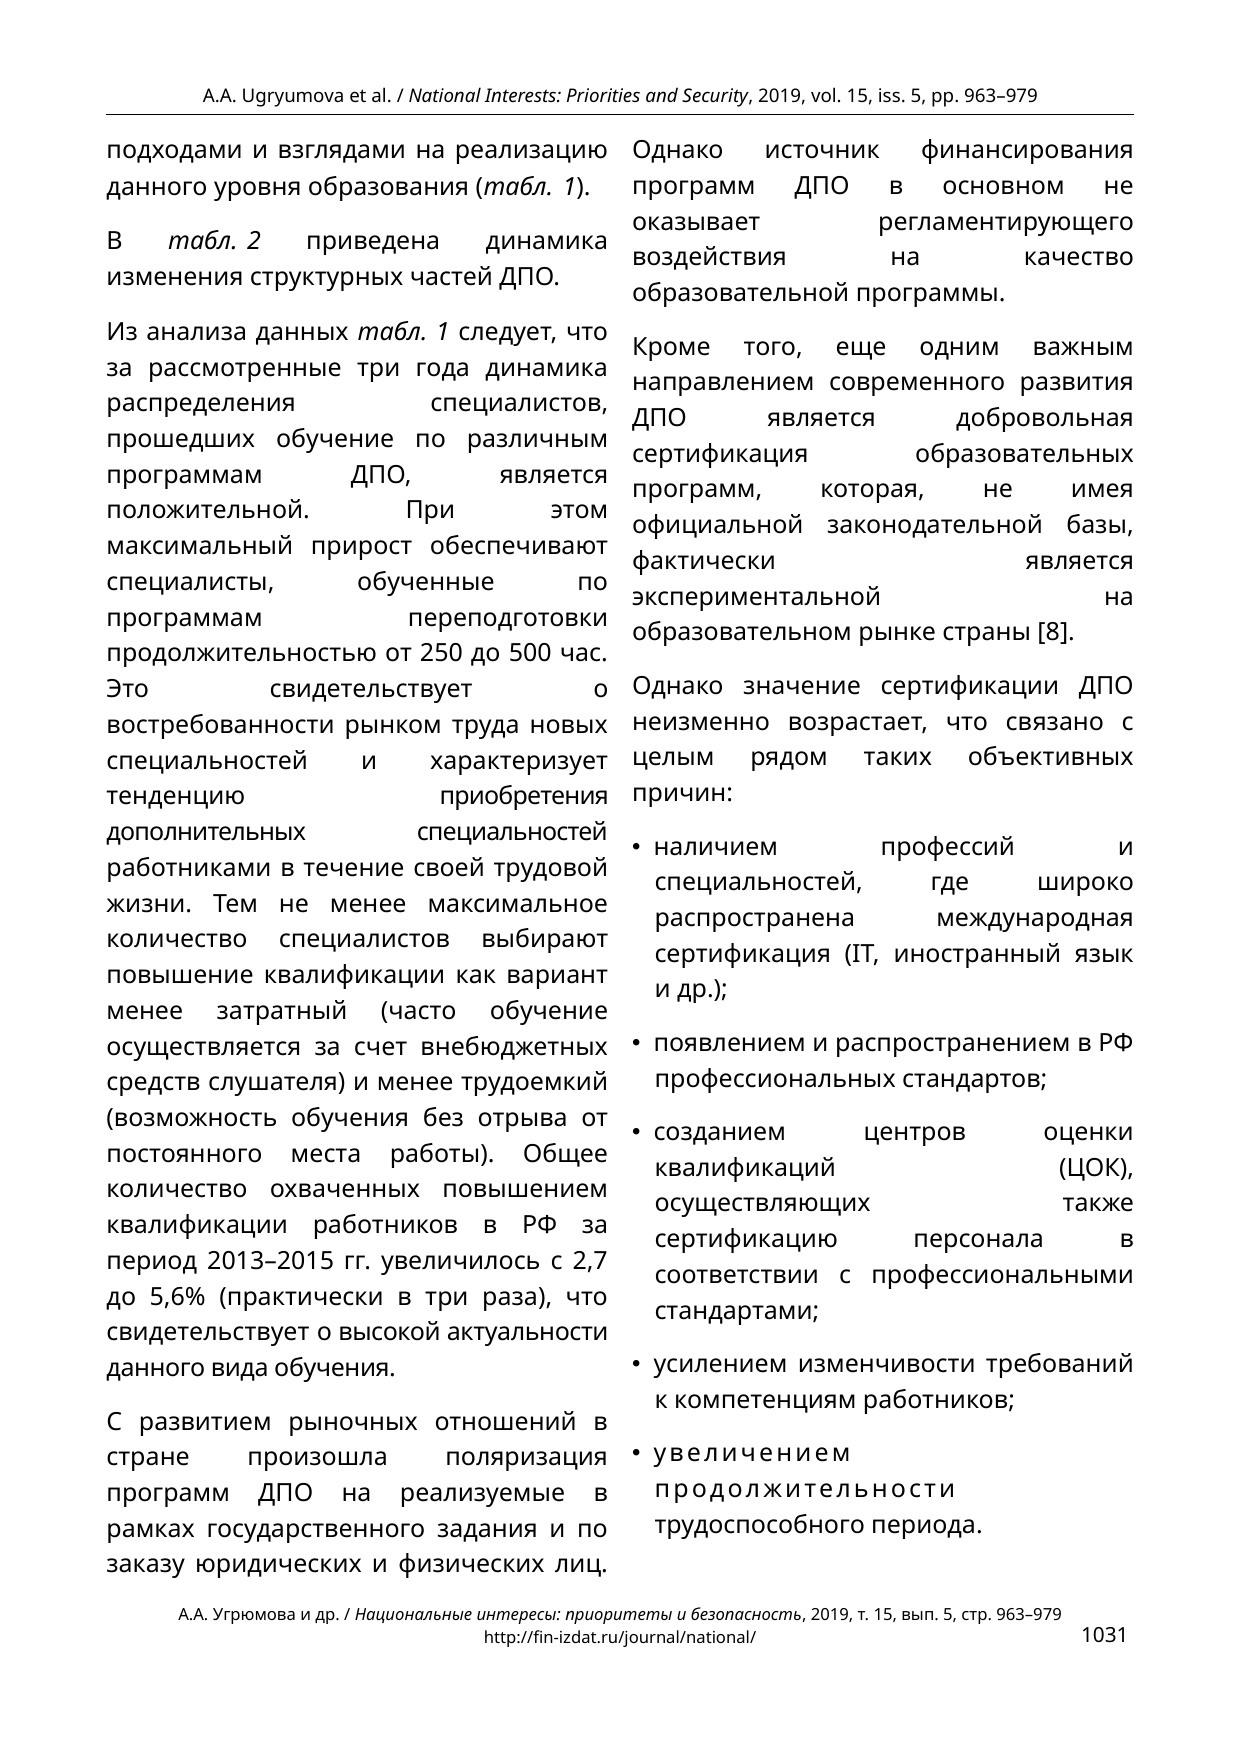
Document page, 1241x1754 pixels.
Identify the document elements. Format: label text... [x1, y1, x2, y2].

list наличием профессий и специальностей, где широко распространена международная сертификация (IT, иностранный язык и др.); [632, 828, 1134, 1005]
text В табл. 2 приведена динамика изменения структурных частей ДПО. [106, 222, 608, 293]
list усилением изменчивости требований к компетенциям работников; [632, 1346, 1134, 1416]
list созданием центров оценки квалификаций (ЦОК), осуществляющих также сертификацию персонала в соответствии с профессиональными стандартами; [632, 1114, 1134, 1326]
text Однако значение сертификации ДПО неизменно возрастает, что связано с целым рядом таких объективных причин: [632, 667, 1134, 809]
text Однако источник финансирования программ ДПО в основном не оказывает регламентирующего воздействия на качество образовательной программы. [632, 132, 1134, 309]
text Кроме того, еще одним важным направлением современного развития ДПО является добровольная сертификация образовательных программ, которая, не имея официальной законодательной базы, фактически является экспериментальной на образовательном рынке страны [8]. [632, 328, 1134, 648]
text С развитием рыночных отношений в стране произошла поляризация программ ДПО на реализуемые в рамках государственного задания и по заказу юридических и физических лиц. [106, 1403, 608, 1580]
list появлением и распространением в РФ профессиональных стандартов; [632, 1024, 1134, 1094]
text Из анализа данных табл. 1 следует, что за рассмотренные три года динамика распределения специалистов, прошедших обучение по различным программам ДПО, является положительной. При этом максимальный прирост обеспечивают специалисты, обученные по программам переподготовки продолжительностью от 250 до 500 час. Это свидетельствует о востребованности рынком труда новых специальностей и характеризует тенденцию приобретения дополнительных специальностей работниками в течение своей трудовой жизни. Тем не менее максимальное количество специалистов выбирают повышение квалификации как вариант менее затратный (часто обучение осуществляется за счет внебюджетных средств слушателя) и менее трудоемкий (возможность обучения без отрыва от постоянного места работы). Общее количество охваченных повышением квалификации работников в РФ за период 2013–2015 гг. увеличилось с 2,7 до 5,6% (практически в три раза), что свидетельствует о высокой актуальности данного вида обучения. [106, 313, 608, 1384]
list увеличением продолжительности трудоспособного периода. [632, 1435, 1134, 1540]
text подходами и взглядами на реализацию данного уровня образования (табл. 1). [106, 132, 608, 202]
